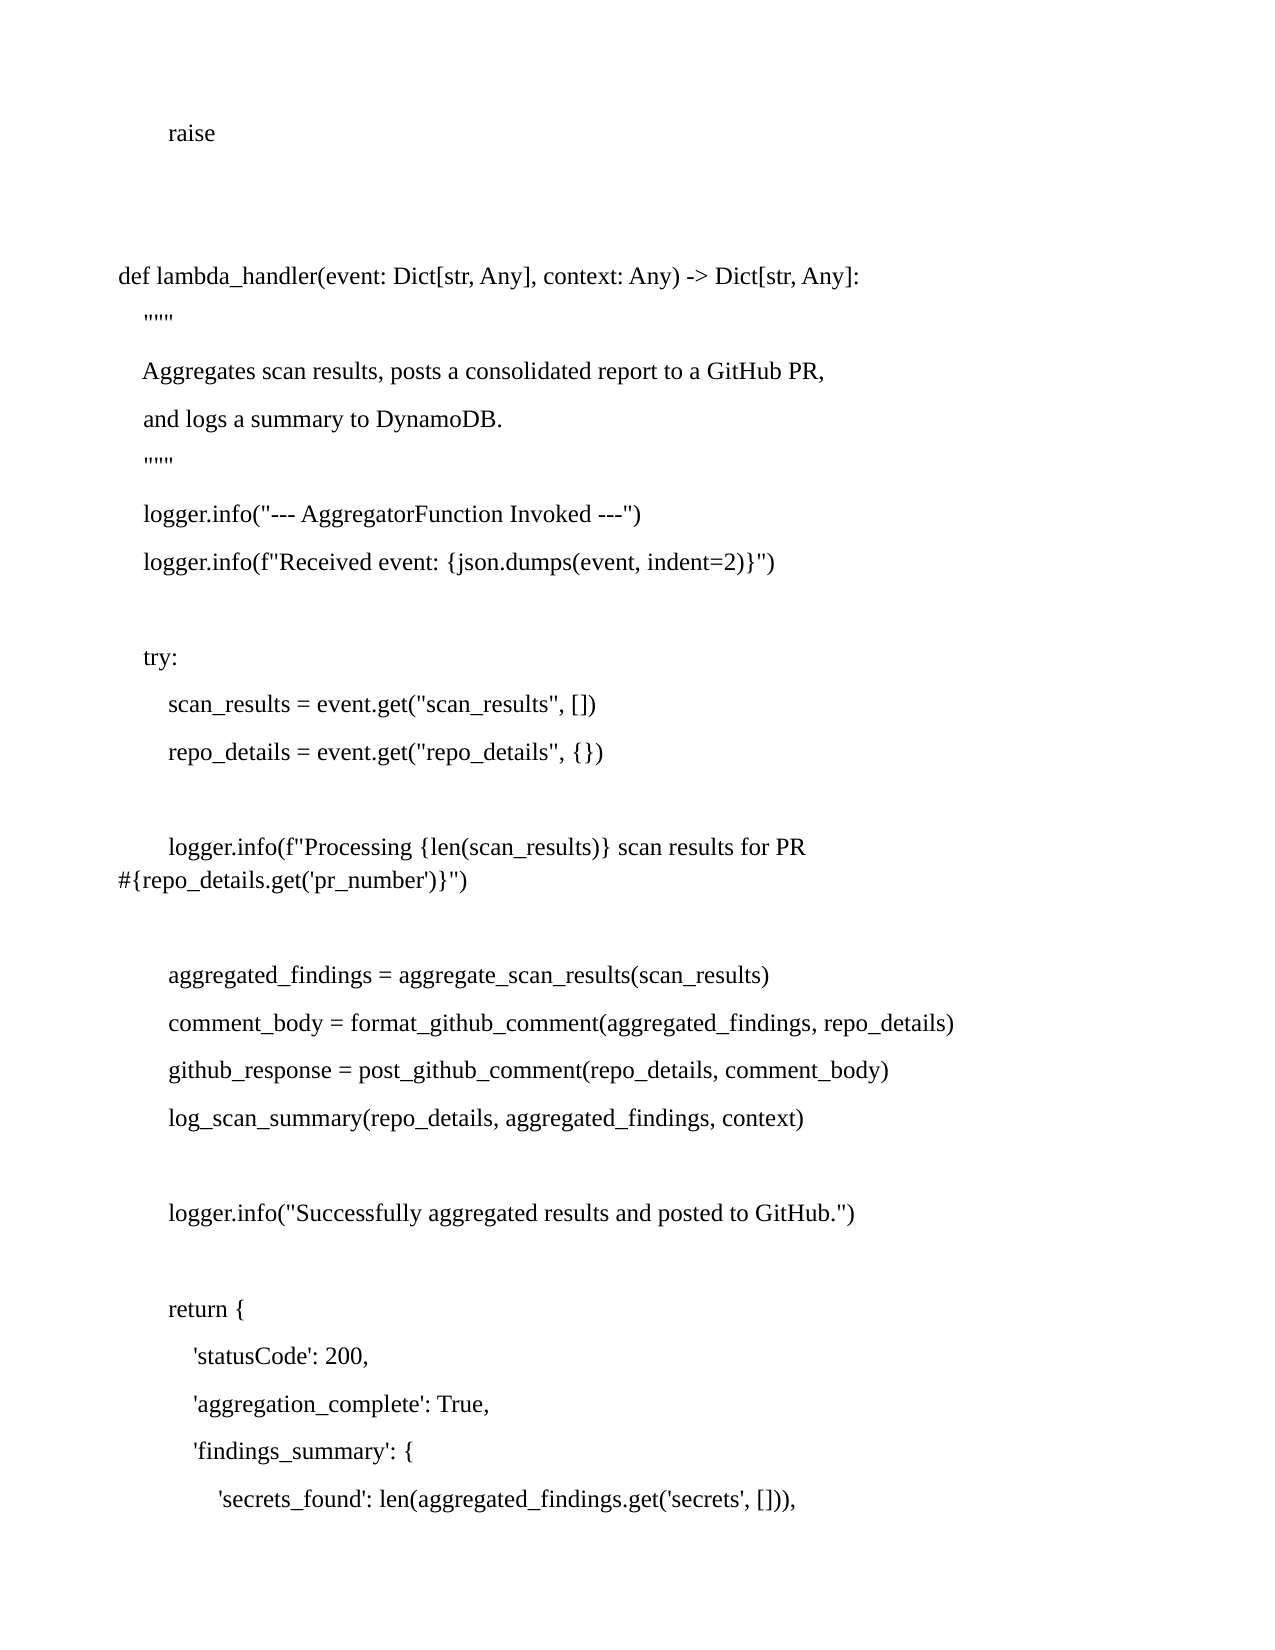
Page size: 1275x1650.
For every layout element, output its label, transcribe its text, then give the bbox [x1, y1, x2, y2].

text scan_results = event.get("scan_results", []) [118, 689, 1157, 718]
text raise [118, 118, 1157, 147]
text comment_body = format_github_comment(aggregated_findings, repo_details) [118, 1008, 1157, 1037]
text 'statusCode': 200, [118, 1341, 1157, 1370]
text logger.info(f"Processing {len(scan_results)} scan results for PR #{repo_details.get('pr_number')}") [118, 832, 1157, 894]
text try: [118, 642, 1157, 671]
text """ [118, 308, 1157, 337]
text """ [118, 451, 1157, 480]
text logger.info(f"Received event: {json.dumps(event, indent=2)}") [118, 547, 1157, 575]
text Aggregates scan results, posts a consolidated report to a GitHub PR, [118, 356, 1157, 385]
text log_scan_summary(repo_details, aggregated_findings, context) [118, 1103, 1157, 1132]
text 'aggregation_complete': True, [118, 1389, 1157, 1418]
text github_response = post_github_comment(repo_details, comment_body) [118, 1056, 1157, 1084]
text 'secrets_found': len(aggregated_findings.get('secrets', [])), [118, 1484, 1157, 1513]
text and logs a summary to DynamoDB. [118, 404, 1157, 432]
text return { [118, 1294, 1157, 1322]
text def lambda_handler(event: Dict[str, Any], context: Any) -> Dict[str, Any]: [118, 261, 1157, 290]
text logger.info("Successfully aggregated results and posted to GitHub.") [118, 1198, 1157, 1227]
text repo_details = event.get("repo_details", {}) [118, 737, 1157, 766]
text aggregated_findings = aggregate_scan_results(scan_results) [118, 960, 1157, 989]
text logger.info("--- AggregatorFunction Invoked ---") [118, 499, 1157, 528]
text 'findings_summary': { [118, 1436, 1157, 1465]
